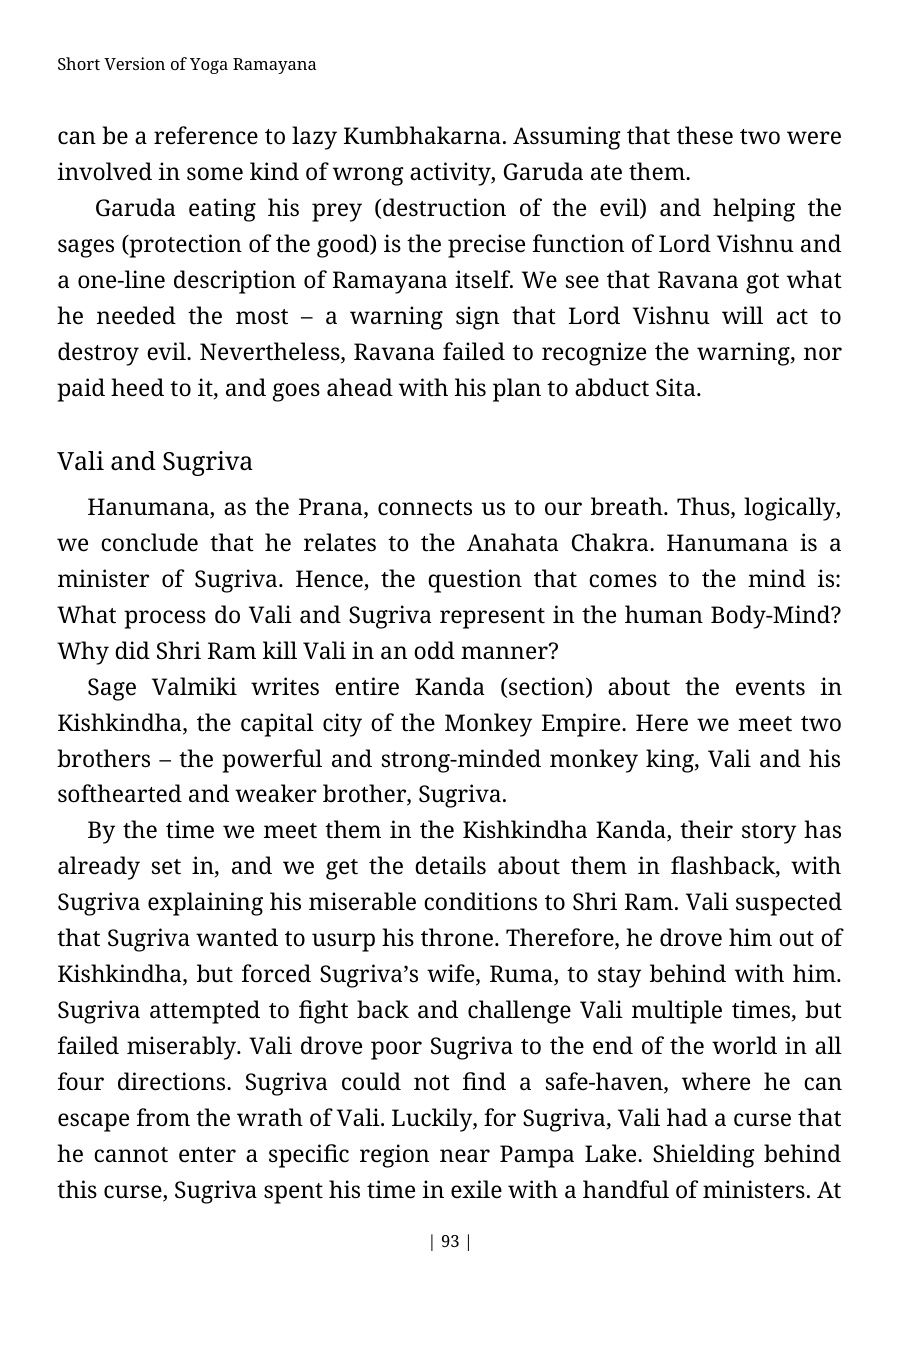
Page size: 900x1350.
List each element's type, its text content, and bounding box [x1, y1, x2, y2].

text By the time we meet them in the Kishkindha Kanda, their story has already set in, and we get the details about them in flashback, with Sugriva explaining his miserable conditions to Shri Ram. Vali suspected that Sugriva wanted to usurp his throne. Therefore, he drove him out of Kishkindha, but forced Sugriva’s wife, Ruma, to stay behind with him. Sugriva attempted to fight back and challenge Vali multiple times, but failed miserably. Vali drove poor Sugriva to the end of the world in all four directions. Sugriva could not find a safe-haven, where he can escape from the wrath of Vali. Luckily, for Sugriva, Vali had a curse that he cannot enter a specific region near Pampa Lake. Shielding behind this curse, Sugriva spent his time in exile with a handful of ministers. At [57, 814, 843, 1205]
text Hanumana, as the Prana, connects us to our breath. Thus, logically, we conclude that he relates to the Anahata Chakra. Hanumana is a minister of Sugriva. Hence, the question that comes to the mind is: What process do Vali and Sugriva represent in the human Body-Mind? Why did Shri Ram kill Vali in an odd manner? [57, 491, 843, 666]
text Garuda eating his prey (destruction of the evil) and helping the sages (protection of the good) is the precise function of Lord Vishnu and a one-line description of Ramayana itself. We see that Ravana got what he needed the most – a warning sign that Lord Vishnu will act to destroy evil. Nevertheless, Ravana failed to recognize the warning, nor paid heed to it, and goes ahead with his plan to abduct Sita. [57, 192, 843, 403]
subtitle Vali and Sugriva [57, 443, 843, 477]
text Sage Valmiki writes entire Kanda (section) about the events in Kishkindha, the capital city of the Monkey Empire. Here we meet two brothers – the powerful and strong-minded monkey king, Vali and his softhearted and weaker brother, Sugriva. [57, 671, 843, 810]
text can be a reference to lazy Kumbhakarna. Assuming that these two were involved in some kind of wrong activity, Garuda ate them. [57, 120, 843, 187]
